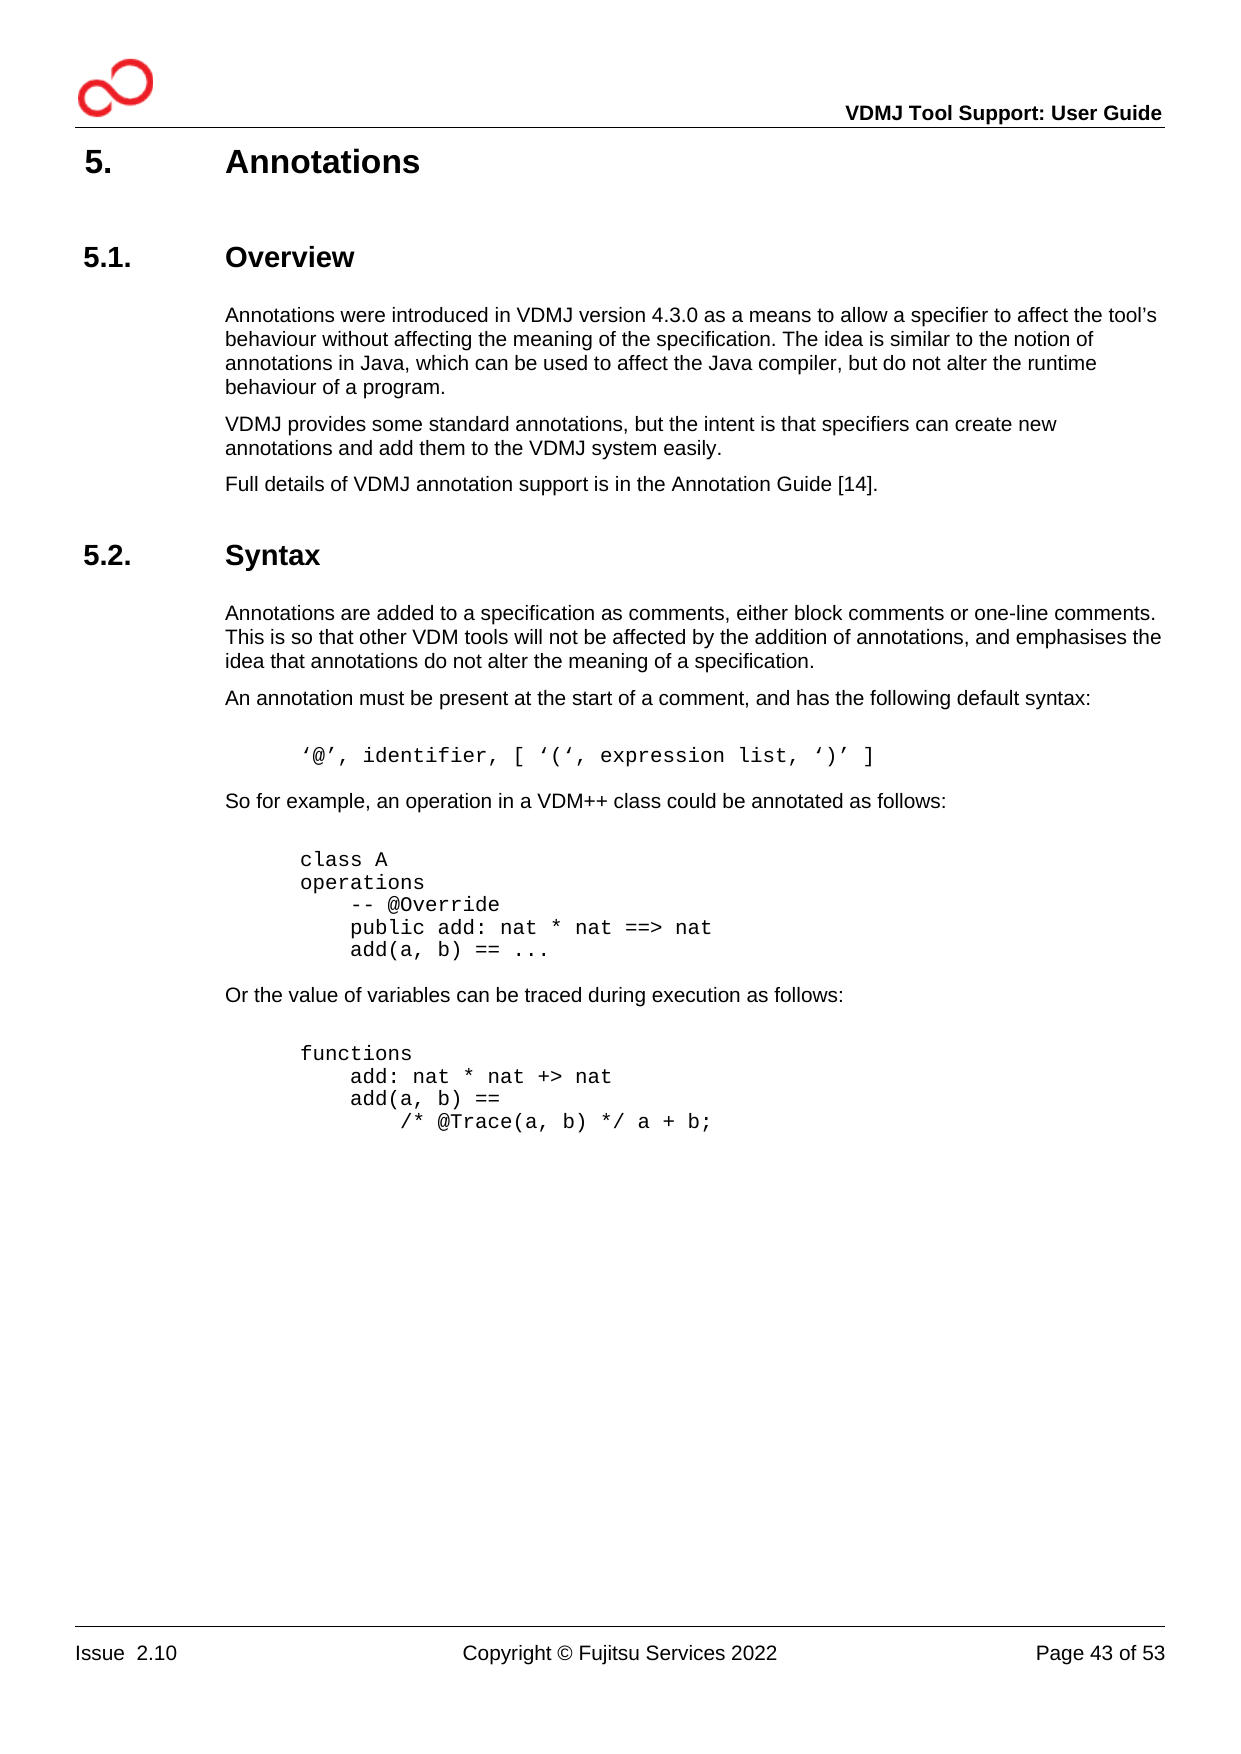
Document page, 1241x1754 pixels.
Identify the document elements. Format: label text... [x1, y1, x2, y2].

text An annotation must be present at the start of a comment, and has the following default syntax: [225, 686, 1165, 710]
subtitle Annotations [75, 143, 1165, 181]
text add(a, b) == [300, 1088, 1165, 1110]
text class A [300, 849, 1165, 871]
text /* @Trace(a, b) */ a + b; [300, 1110, 1165, 1133]
text operations [300, 871, 1165, 894]
text Annotations were introduced in VDMJ version 4.3.0 as a means to allow a specifier to affect the tool’s behaviour without affecting the meaning of the specification. The idea is similar to the notion of annotations in Java, which can be used to affect the Java compiler, but do not alter the runtime behaviour of a program. [225, 304, 1165, 399]
picture [78, 52, 153, 127]
text Annotations are added to a specification as comments, either block comments or one-line comments. This is so that other VDM tools will not be affected by the addition of annotations, and emphasises the idea that annotations do not alter the meaning of a specification. [225, 601, 1165, 673]
text functions [300, 1043, 1165, 1065]
text add(a, b) == ... [300, 939, 1165, 961]
subtitle Syntax [75, 539, 1165, 571]
text Or the value of variables can be traced during execution as follows: [225, 984, 1165, 1008]
text add: nat * nat +> nat [300, 1065, 1165, 1088]
text ‘@’, identifier, [ ‘(‘, expression list, ‘)’ ] [300, 745, 1165, 767]
text public add: nat * nat ==> nat [300, 916, 1165, 939]
text Full details of VDMJ annotation support is in the Annotation Guide [14]. [225, 472, 1165, 496]
text VDMJ provides some standard annotations, but the intent is that specifiers can create new annotations and add them to the VDMJ system easily. [225, 412, 1165, 460]
text -- @Override [300, 894, 1165, 916]
subtitle Overview [75, 241, 1165, 274]
text So for example, an operation in a VDM++ class could be annotated as follows: [225, 790, 1165, 814]
